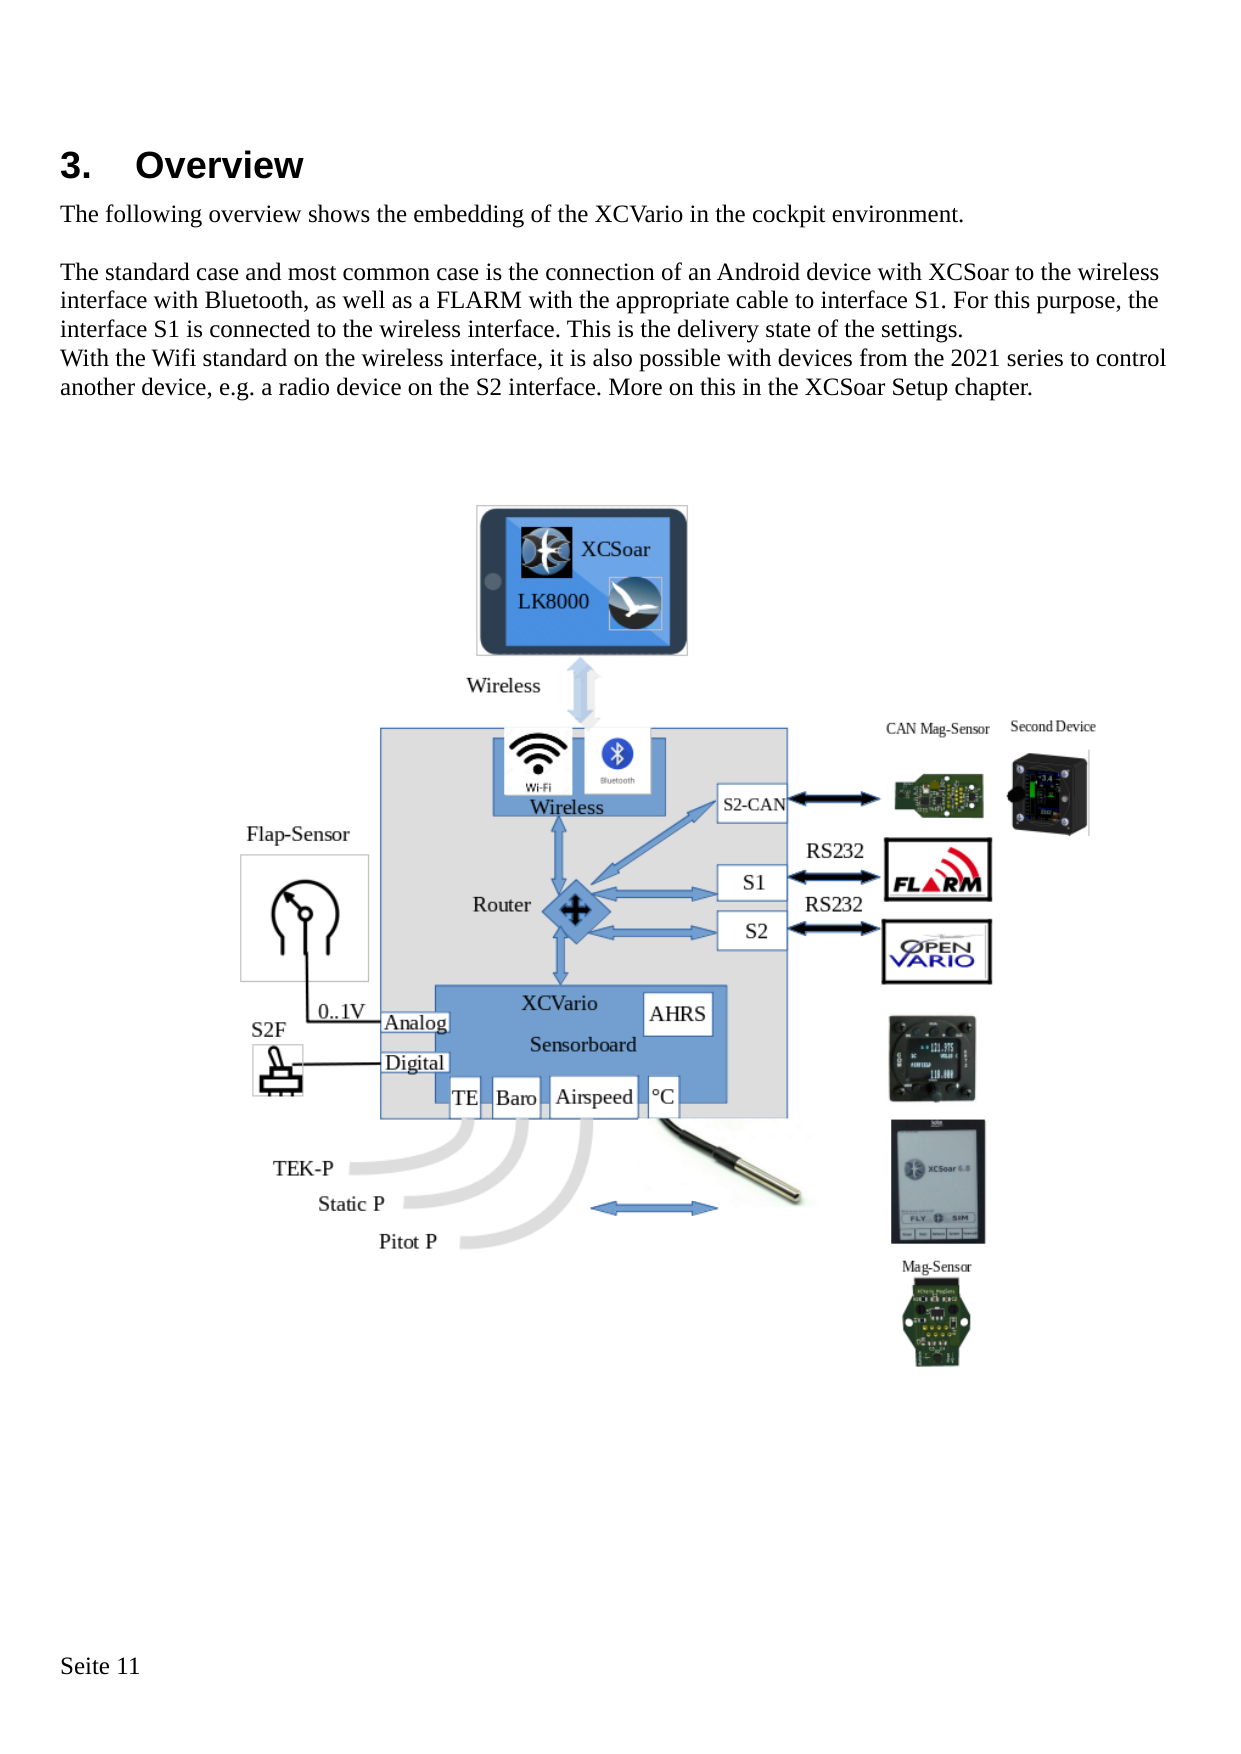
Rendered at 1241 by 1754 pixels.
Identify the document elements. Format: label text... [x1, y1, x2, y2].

subtitle Overview [60, 143, 1207, 187]
picture [149, 437, 1131, 1385]
text With the Wifi standard on the wireless interface, it is also possible with devices from the 2021 series to control another device, e.g. a radio device on the S2 interface. More on this in the XCSoar Setup chapter. [60, 343, 1207, 401]
text The following overview shows the embedding of the XCVario in the cockpit environment. The standard case and most common case is the connection of an Android device with XCSoar to the wireless interface with Bluetooth, as well as a FLARM with the appropriate cable to interface S1. For this purpose, the interface S1 is connected to the wireless interface. This is the delivery state of the settings. [60, 199, 1207, 343]
